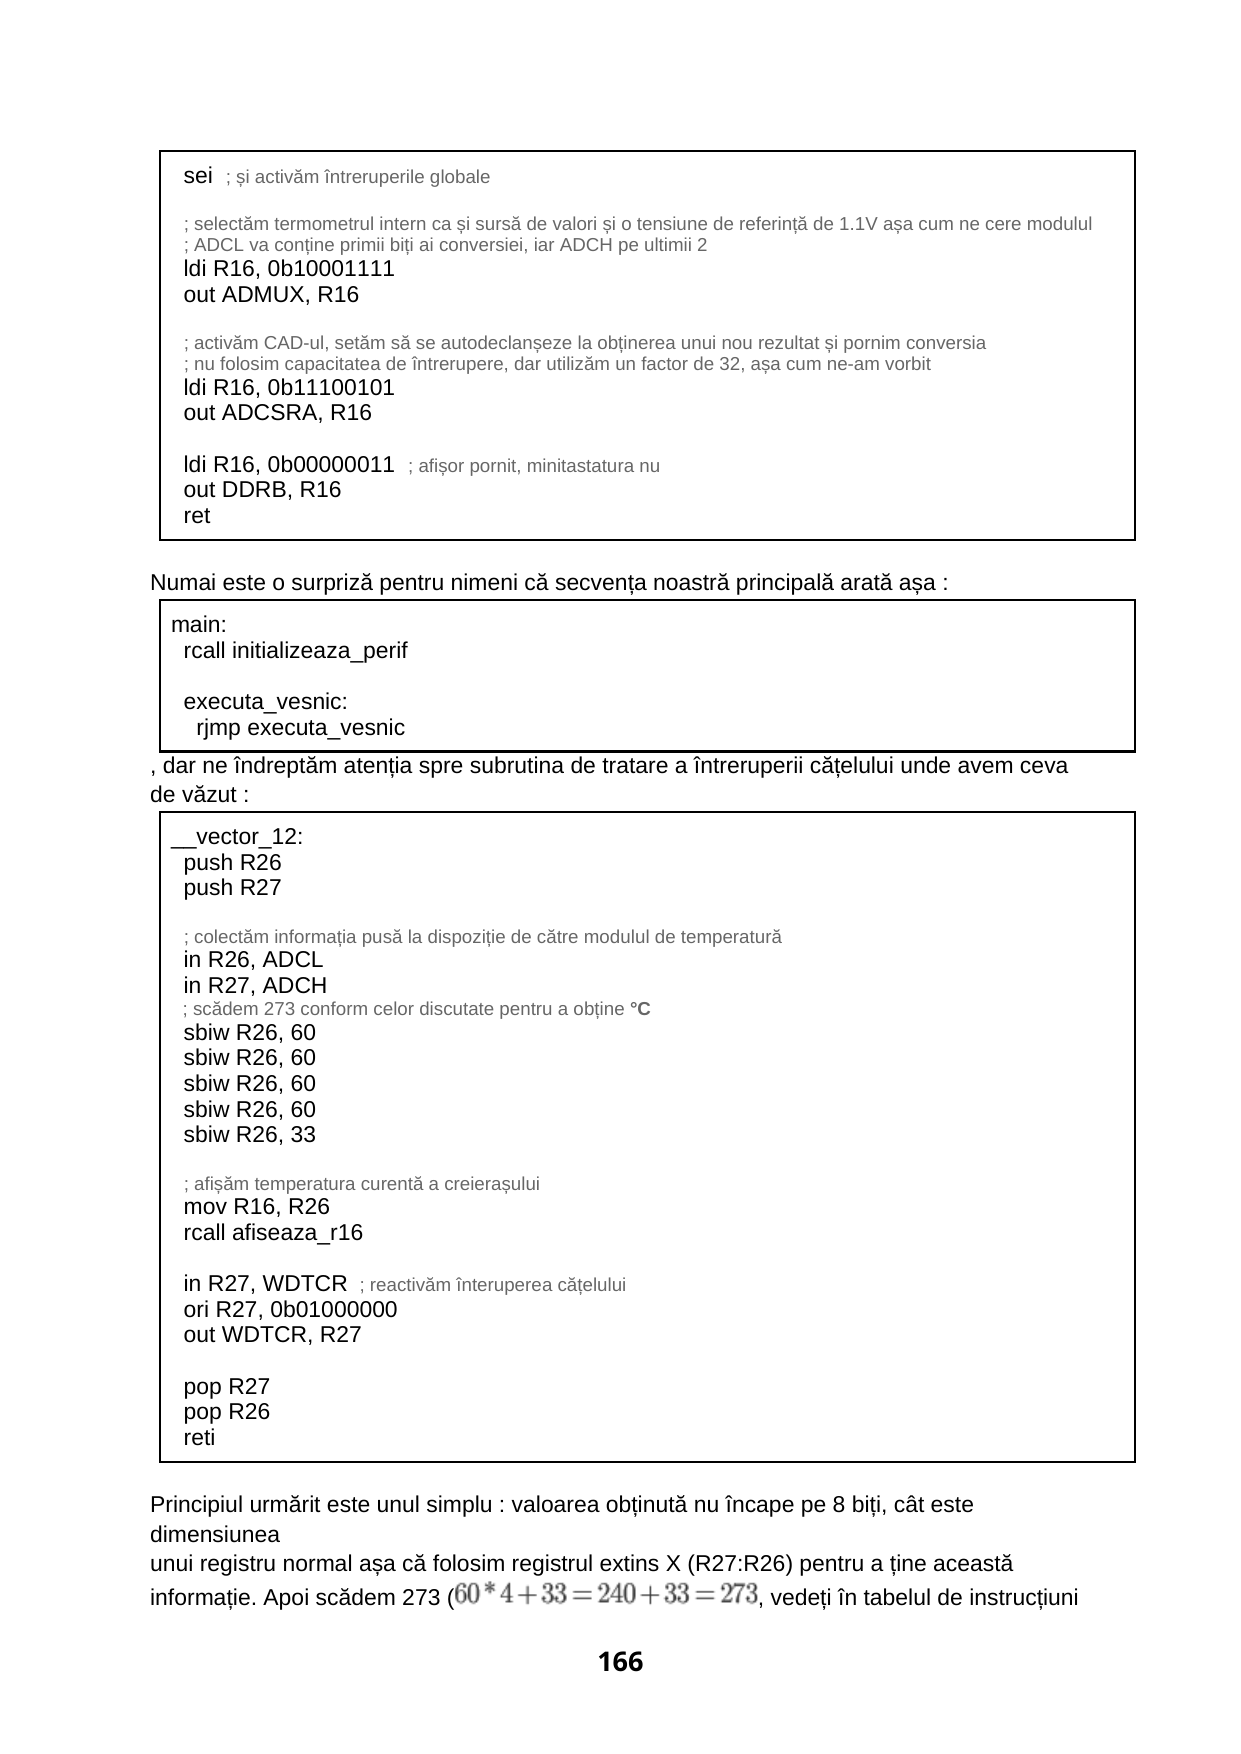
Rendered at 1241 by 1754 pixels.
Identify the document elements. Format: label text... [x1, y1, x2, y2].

text Principiul urmărit este unul simplu : valoarea obținută nu încape pe 8 biți, cât este dimensiunea [150, 1492, 1091, 1547]
text , dar ne îndreptăm atenția spre subrutina de tratare a întreruperii cățelului unde avem ceva de văzut : [150, 752, 1091, 807]
text unui registru normal așa că folosim registrul extins X (R27:R26) pentru a ține această informație. Apoi scădem 273 (, vedeți în tabelul de instrucțiuni [150, 1551, 1091, 1610]
picture [454, 1580, 758, 1606]
table_header sei ; și activăm întreruperile globale ; selectăm termometrul intern ca și sursă de valori și o tensiune de referință de 1.1V așa cum ne cere modulul ; ADCL va conține primii biți ai conversiei, iar ADCH pe ultimii 2 ldi R16, 0b10001111 out ADMUX, R16 ; activăm CAD-ul, setăm să se autodeclanșeze la obținerea unui nou rezultat și pornim conversia ; nu folosim capacitatea de întrerupere, dar utilizăm un factor de 32, așa cum ne-am vorbit ldi R16, 0b11100101 out ADCSRA, R16 ldi R16, 0b00000011 ; afișor pornit, minitastatura nu out DDRB, R16 ret [161, 152, 1134, 538]
text Numai este o surpriză pentru nimeni că secvența noastră principală arată așa : [150, 570, 1091, 596]
table_header main: rcall initializeaza_perif executa_vesnic: rjmp executa_vesnic [161, 601, 1134, 750]
table_header __vector_12: push R26 push R27 ; colectăm informația pusă la dispoziție de către modulul de temperatură in R26, ADCL in R27, ADCH ; scădem 273 conform celor discutate pentru a obține °C sbiw R26, 60 sbiw R26, 60 sbiw R26, 60 sbiw R26, 60 sbiw R26, 33 ; afișăm temperatura curentă a creierașului mov R16, R26 rcall afiseaza_r16 in R27, WDTCR ; reactivăm înteruperea cățelului ori R27, 0b01000000 out WDTCR, R27 pop R27 pop R26 reti [161, 813, 1134, 1461]
